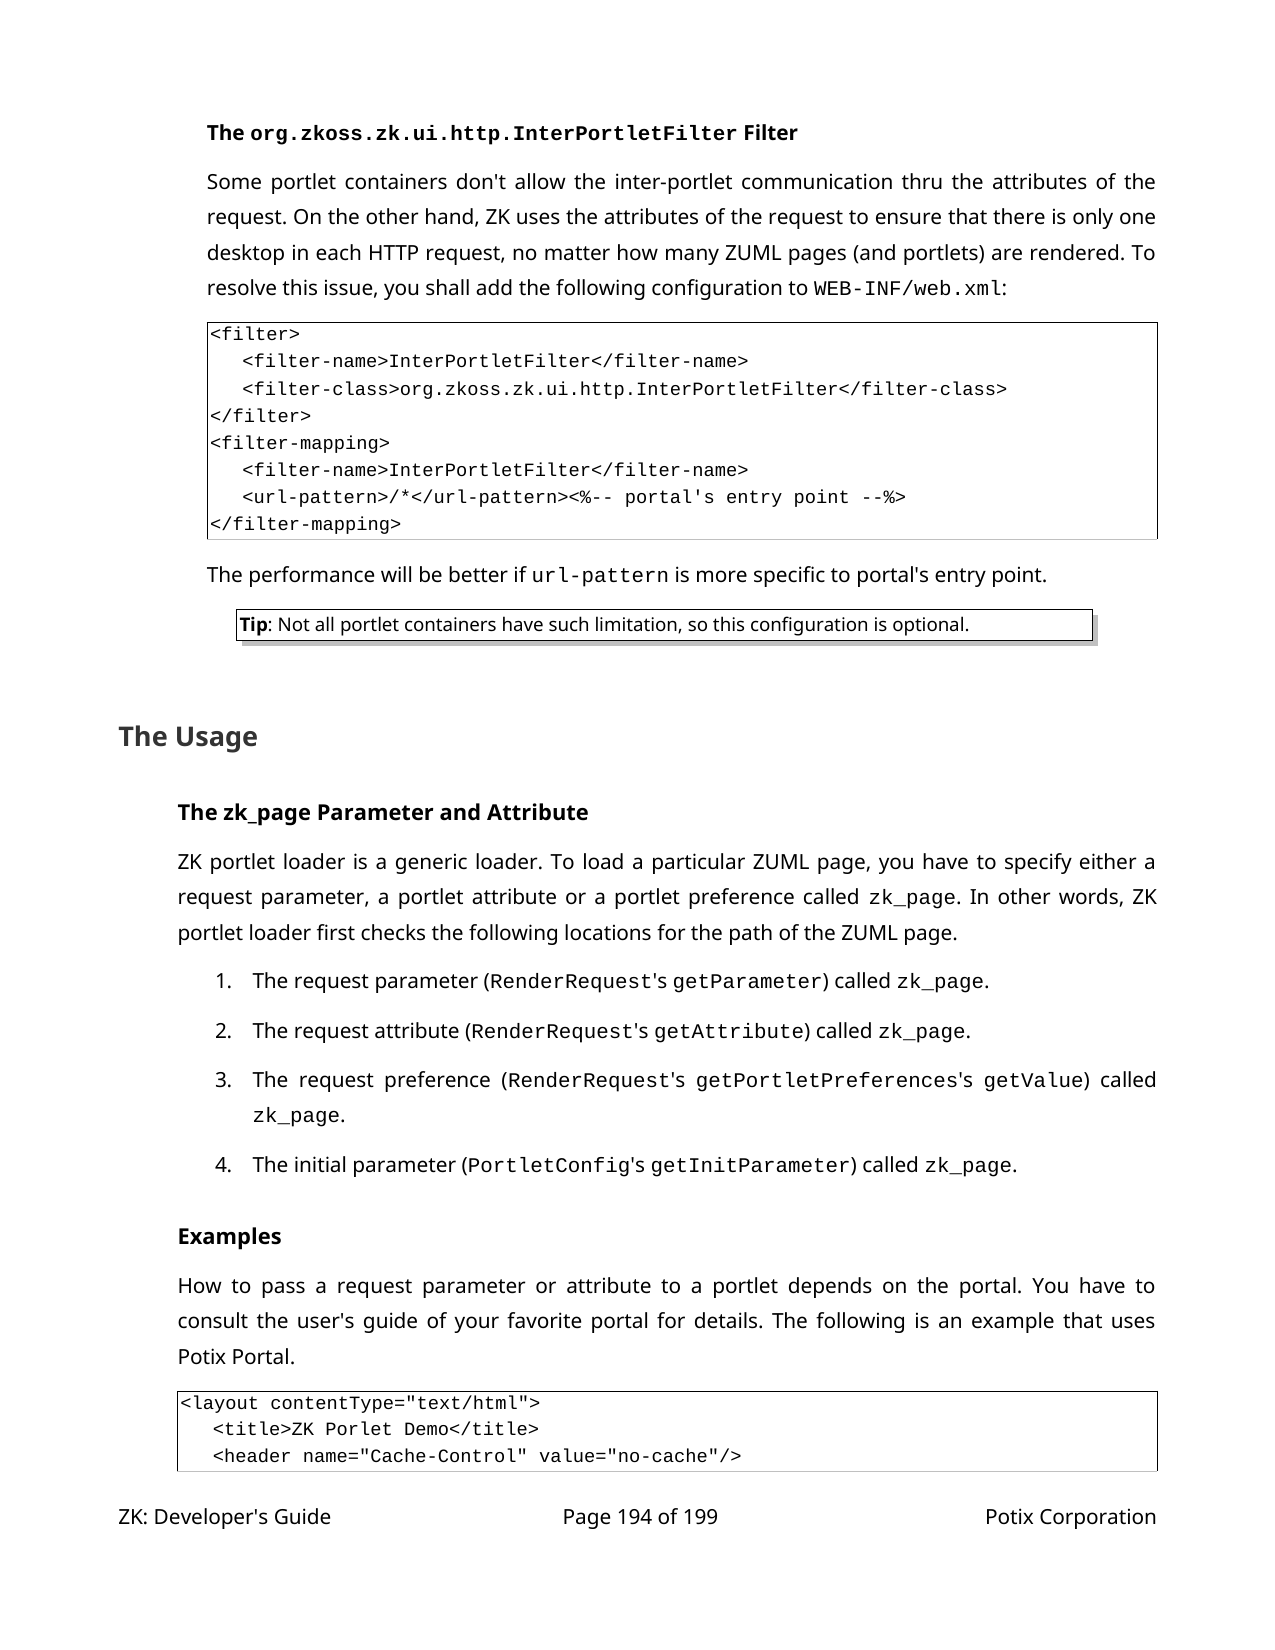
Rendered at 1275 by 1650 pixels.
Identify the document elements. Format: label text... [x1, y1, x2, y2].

text <filter-name>InterPortletFilter</filter-name> [208, 349, 1157, 373]
list The request preference (RenderRequest's getPortletPreferences's getValue) called zk_page. [215, 1065, 1157, 1129]
text ZK portlet loader is a generic loader. To load a particular ZUML page, you have to specify either a request parameter, a portlet attribute or a portlet preference called zk_page. In other words, ZK portlet loader first checks the following locations for the path of the ZUML page. [177, 847, 1157, 946]
text How to pass a request parameter or attribute to a portlet depends on the portal. You have to consult the user's guide of your favorite portal for details. The following is an example that uses Potix Portal. [177, 1271, 1157, 1370]
text <filter-class>org.zkoss.zk.ui.http.InterPortletFilter</filter-class> [208, 376, 1157, 401]
list The initial parameter (PortletConfig's getInitParameter) called zk_page. [215, 1150, 1157, 1178]
text Tip: Not all portlet containers have such limitation, so this configuration is optional. [237, 610, 1092, 640]
subtitle The org.zkoss.zk.ui.http.InterPortletFilter Filter [207, 118, 1157, 147]
subtitle The zk_page Parameter and Attribute [177, 796, 1157, 826]
text <filter-mapping> <filter-name>InterPortletFilter</filter-name> [208, 431, 1157, 482]
text <url-pattern>/*</url-pattern><%-- portal's entry point --%> [208, 484, 1157, 509]
list The request parameter (RenderRequest's getParameter) called zk_page. [215, 967, 1157, 995]
text Some portlet containers don't allow the inter-portlet communication thru the attributes of the request. On the other hand, ZK uses the attributes of the request to ensure that there is only one desktop in each HTTP request, no matter how many ZUML pages (and portlets) are rendered. To resolve this issue, you shall add the following configuration to WEB-INF/web.xml: [207, 167, 1157, 301]
text <layout contentType="text/html"> <title>ZK Porlet Demo</title> <header name="Cache-Control" value="no-cache"/> [178, 1392, 1157, 1471]
text <filter> [208, 323, 1157, 346]
text </filter-mapping> [208, 512, 1157, 539]
subtitle The Usage [118, 717, 1157, 754]
list The request attribute (RenderRequest's getAttribute) called zk_page. [215, 1016, 1157, 1044]
text The performance will be better if url-pattern is more specific to portal's entry point. [207, 560, 1157, 588]
text </filter> [208, 404, 1157, 428]
subtitle Examples [177, 1221, 1157, 1251]
